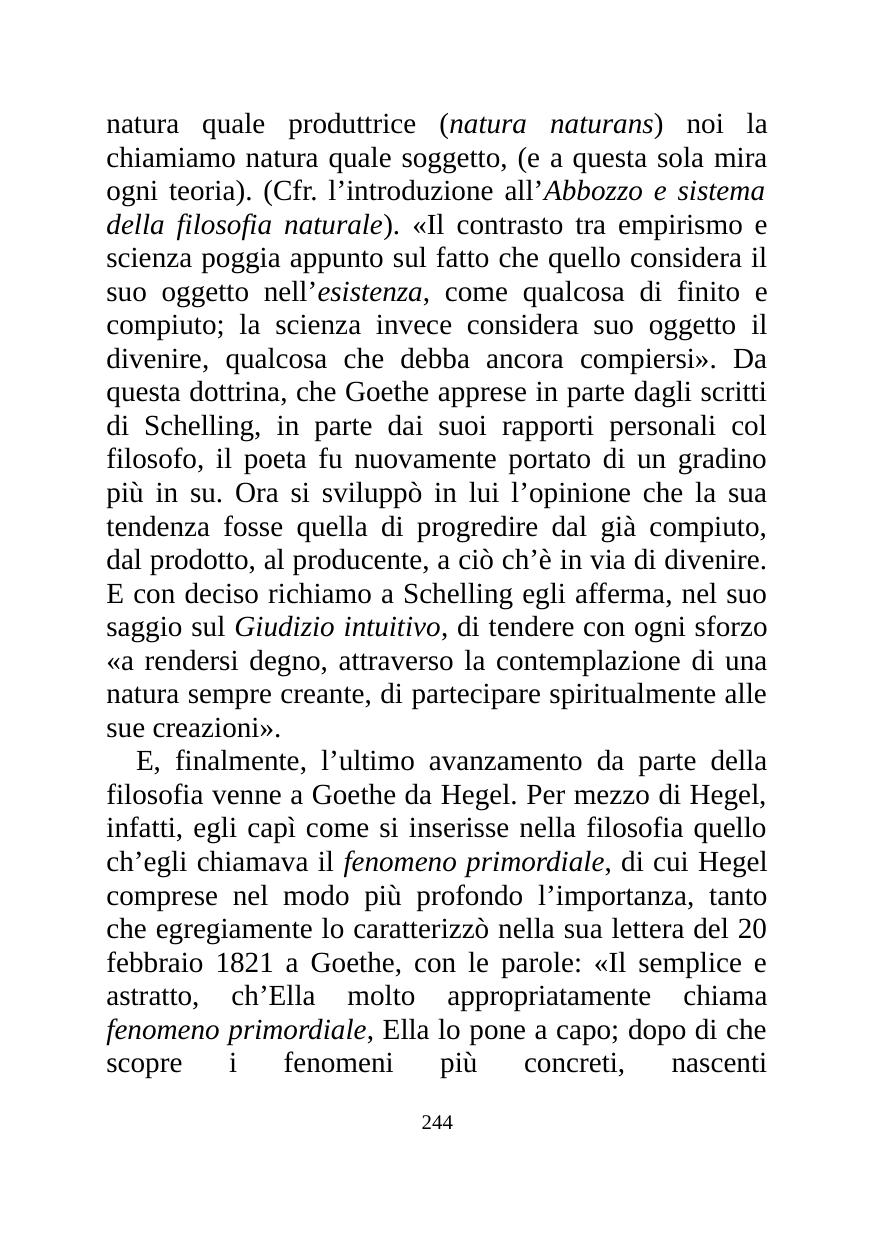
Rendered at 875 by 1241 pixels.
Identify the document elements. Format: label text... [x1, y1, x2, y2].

text E, finalmente, l’ultimo avanzamento da parte della filosofia venne a Goethe da Hegel. Per mezzo di Hegel, infatti, egli capì come si inserisse nella filosofia quello ch’egli chiamava il fenomeno primordiale, di cui Hegel comprese nel modo più profondo l’importanza, tanto che egregiamente lo caratterizzò nella sua lettera del 20 febbraio 1821 a Goethe, con le parole: «Il semplice e astratto, ch’Ella molto appropriatamente chiama fenomeno primordiale, Ella lo pone a capo; dopo di che scopre i fenomeni più concreti, nascenti [106, 743, 768, 1079]
text natura quale produttrice (natura naturans) noi la chiamiamo natura quale soggetto, (e a questa sola mira ogni teoria). (Cfr. l’introduzione all’Abbozzo e sistema della filosofia naturale). «Il contrasto tra empirismo e scienza poggia appunto sul fatto che quello considera il suo oggetto nell’esistenza, come qualcosa di finito e compiuto; la scienza invece considera suo oggetto il divenire, qualcosa che debba ancora compiersi». Da questa dottrina, che Goethe apprese in parte dagli scritti di Schelling, in parte dai suoi rapporti personali col filosofo, il poeta fu nuovamente portato di un gradino più in su. Ora si sviluppò in lui l’opinione che la sua tendenza fosse quella di progredire dal già compiuto, dal prodotto, al producente, a ciò ch’è in via di divenire. E con deciso richiamo a Schelling egli afferma, nel suo saggio sul Giudizio intuitivo, di tendere con ogni sforzo «a rendersi degno, attraverso la contemplazione di una natura sempre creante, di partecipare spiritualmente alle sue creazioni». [106, 106, 768, 743]
